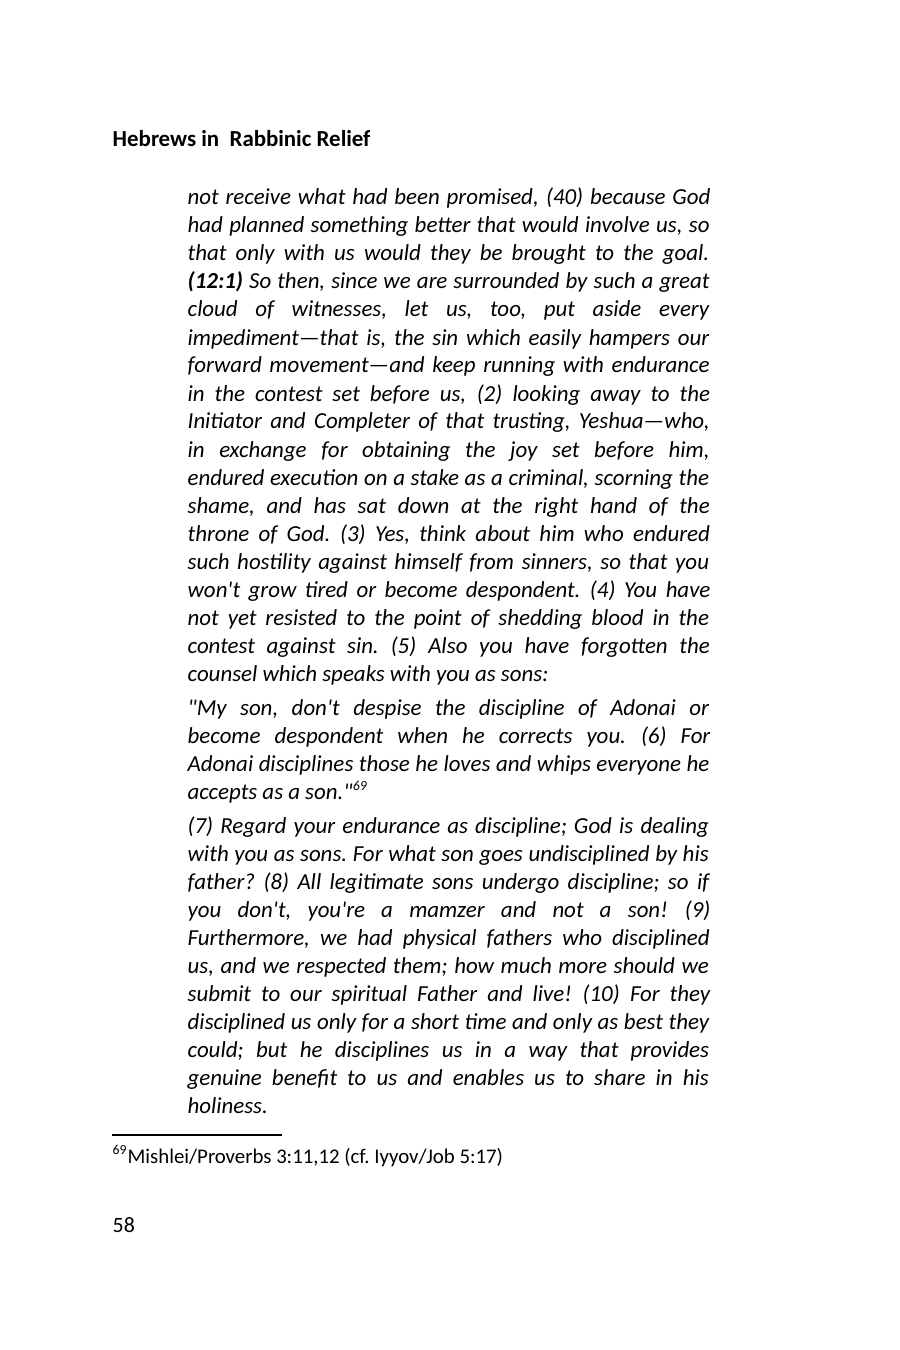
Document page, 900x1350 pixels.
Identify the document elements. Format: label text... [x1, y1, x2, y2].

text "My son, don't despise the discipline of Adonai or become despondent when he corrects you. (6) For Adonai disciplines those he loves and whips everyone he accepts as a son." [187, 693, 712, 805]
text (7) Regard your endurance as discipline; God is dealing with you as sons. For what son goes undisciplined by his father? (8) All legitimate sons undergo discipline; so if you don't, you're a mamzer and not a son! (9) Furthermore, we had physical fathers who disciplined us, and we respected them; how much more should we submit to our spiritual Father and live! (10) For they disciplined us only for a short time and only as best they could; but he disciplines us in a way that provides genuine benefit to us and enables us to share in his holiness. [187, 811, 712, 1119]
text not receive what had been promised, (40) because God had planned something better that would involve us, so that only with us would they be brought to the goal. (12:1) So then, since we are surrounded by such a great cloud of witnesses, let us, too, put aside every impediment—that is, the sin which easily hampers our forward movement—and keep running with endurance in the contest set before us, (2) looking away to the Initiator and Completer of that trusting, Yeshua—who, in exchange for obtaining the joy set before him, endured execution on a stake as a criminal, scorning the shame, and has sat down at the right hand of the throne of God. (3) Yes, think about him who endured such hostility against himself from sinners, so that you won't grow tired or become despondent. (4) You have not yet resisted to the point of shedding blood in the contest against sin. (5) Also you have forgotten the counsel which speaks with you as sons: [187, 182, 712, 687]
text Mishlei/Proverbs 3:11,12 (cf. Iyyov/Job 5:17) [112, 1141, 787, 1169]
